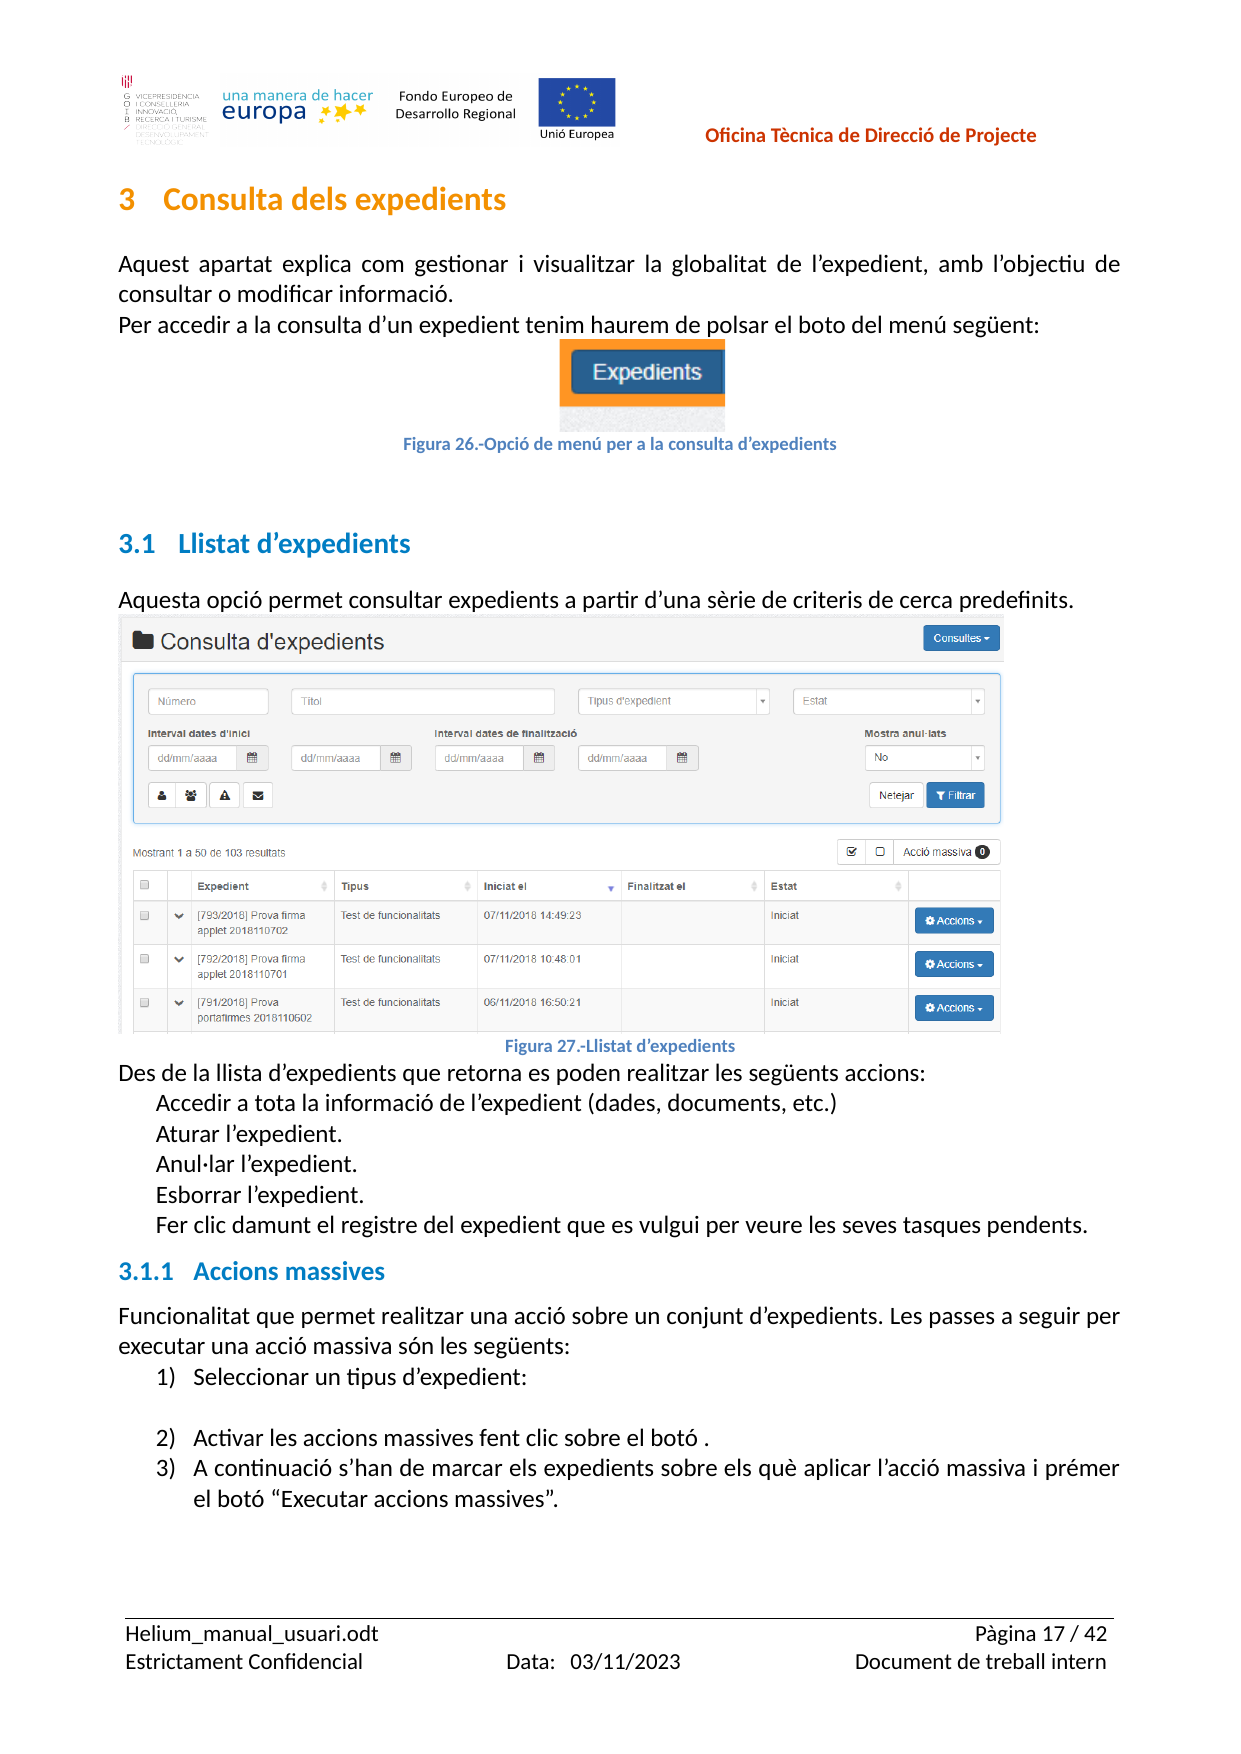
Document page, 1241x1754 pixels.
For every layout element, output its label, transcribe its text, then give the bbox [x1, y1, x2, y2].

picture [118, 614, 1004, 1034]
text Funcionalitat que permet realitzar una acció sobre un conjunt d’expedients. Les passes a seguir per executar una acció massiva són les següents: [118, 1300, 1122, 1361]
list Activar les accions massives fent clic sobre el botó . [156, 1422, 1122, 1453]
picture [559, 339, 725, 432]
text Aturar l’expedient. [118, 1118, 1122, 1148]
subtitle Accions massives [118, 1254, 1122, 1287]
picture [118, 73, 213, 147]
text Accedir a tota la informació de l’expedient (dades, documents, etc.) [156, 1087, 1122, 1118]
text Esborrar l’expedient. [118, 1179, 1122, 1209]
list A continuació s’han de marcar els expedients sobre els què aplicar l’acció massiva i prémer el botó “Executar accions massives”. [156, 1453, 1122, 1514]
list Seleccionar un tipus d’expedient: [156, 1361, 1122, 1392]
text Des de la llista d’expedients que retorna es poden realitzar les següents accions: [118, 1057, 1122, 1087]
picture [219, 73, 621, 147]
text Aquesta opció permet consultar expedients a partir d’una sèrie de criteris de cerca predefinits. [118, 584, 1122, 614]
subtitle Consulta dels expedients [118, 178, 1122, 218]
text Anul·lar l’expedient. [118, 1148, 1122, 1179]
text Aquest apartat explica com gestionar i visualitzar la globalitat de l’expedient, amb l’objectiu de consultar o modificar informació. [118, 248, 1122, 309]
text Figura 26.-Opció de menú per a la consulta d’expedients [118, 432, 1122, 454]
text Figura 27.-Llistat d’expedients [118, 1034, 1122, 1057]
subtitle Llistat d’expedients [118, 525, 1122, 560]
text Per accedir a la consulta d’un expedient tenim haurem de polsar el boto del menú següent: [118, 309, 1122, 339]
text Fer clic damunt el registre del expedient que es vulgui per veure les seves tasques pendents. [156, 1209, 1122, 1240]
